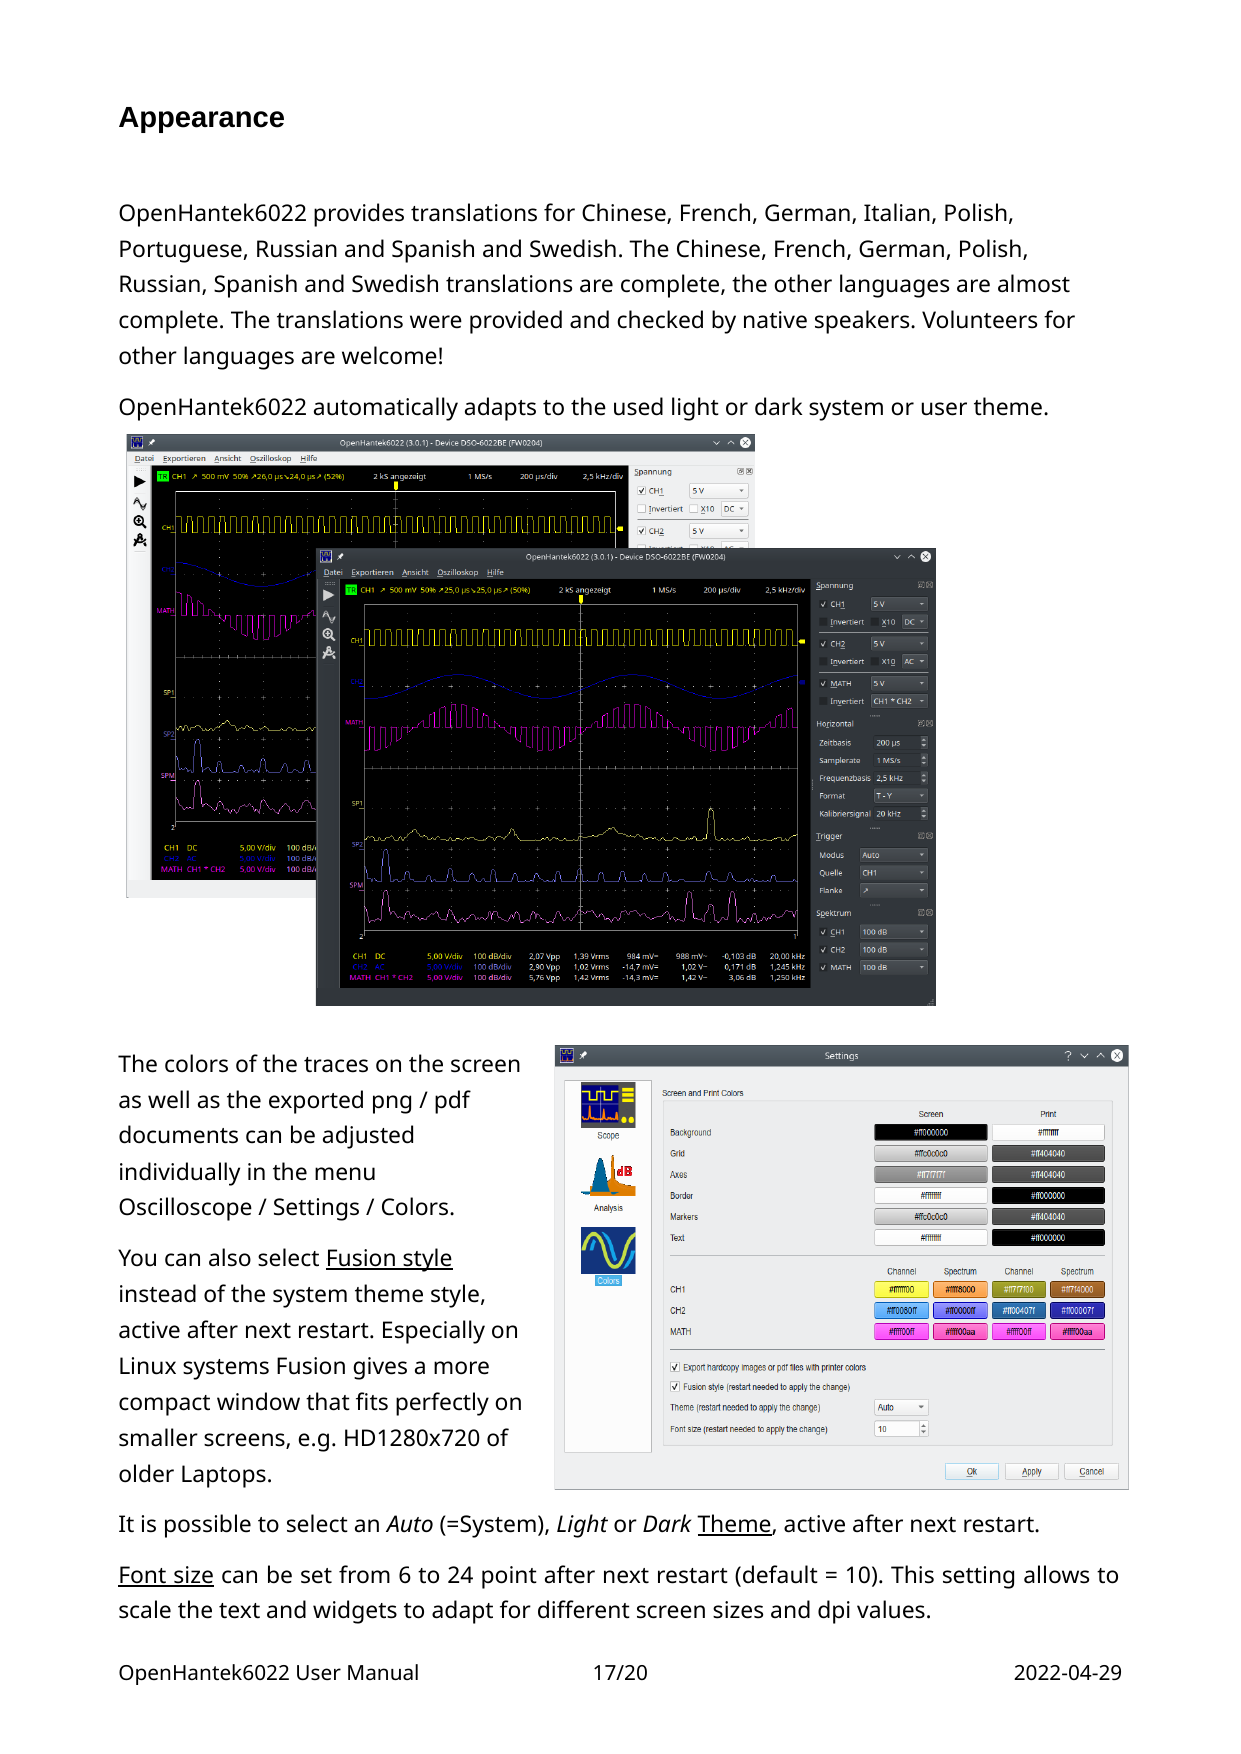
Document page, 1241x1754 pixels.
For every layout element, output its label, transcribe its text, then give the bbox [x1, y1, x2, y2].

subtitle The colors of the traces on the screen as well as the exported png / pdf documents can be adjusted individually in the menu Oscilloscope / Settings / Colors. [118, 1048, 554, 1223]
subtitle Appearance [118, 100, 1122, 133]
subtitle OpenHantek6022 provides translations for Chinese, French, German, Italian, Polish, Portuguese, Russian and Spanish and Swedish. The Chinese, French, German, Polish, Russian, Spanish and Swedish translations are complete, the other languages are almost complete. The translations were provided and checked by native speakers. Volunteers for other languages are welcome! [118, 197, 1122, 372]
picture [126, 434, 936, 1006]
subtitle OpenHantek6022 automatically adapts to the used light or dark system or user theme. [118, 391, 1122, 422]
subtitle You can also select Fusion style instead of the system theme style, active after next restart. Especially on Linux systems Fusion gives a more compact window that fits perfectly on smaller screens, e.g. HD1280x720 of older Laptops. [118, 1242, 554, 1489]
picture [554, 1045, 1129, 1490]
subtitle It is possible to select an Auto (=System), Light or Dark Theme, active after next restart. [118, 1508, 1122, 1539]
subtitle Font size can be set from 6 to 24 point after next restart (default = 10). This setting allows to scale the text and widgets to adapt for different screen sizes and dpi values. [118, 1558, 1122, 1626]
